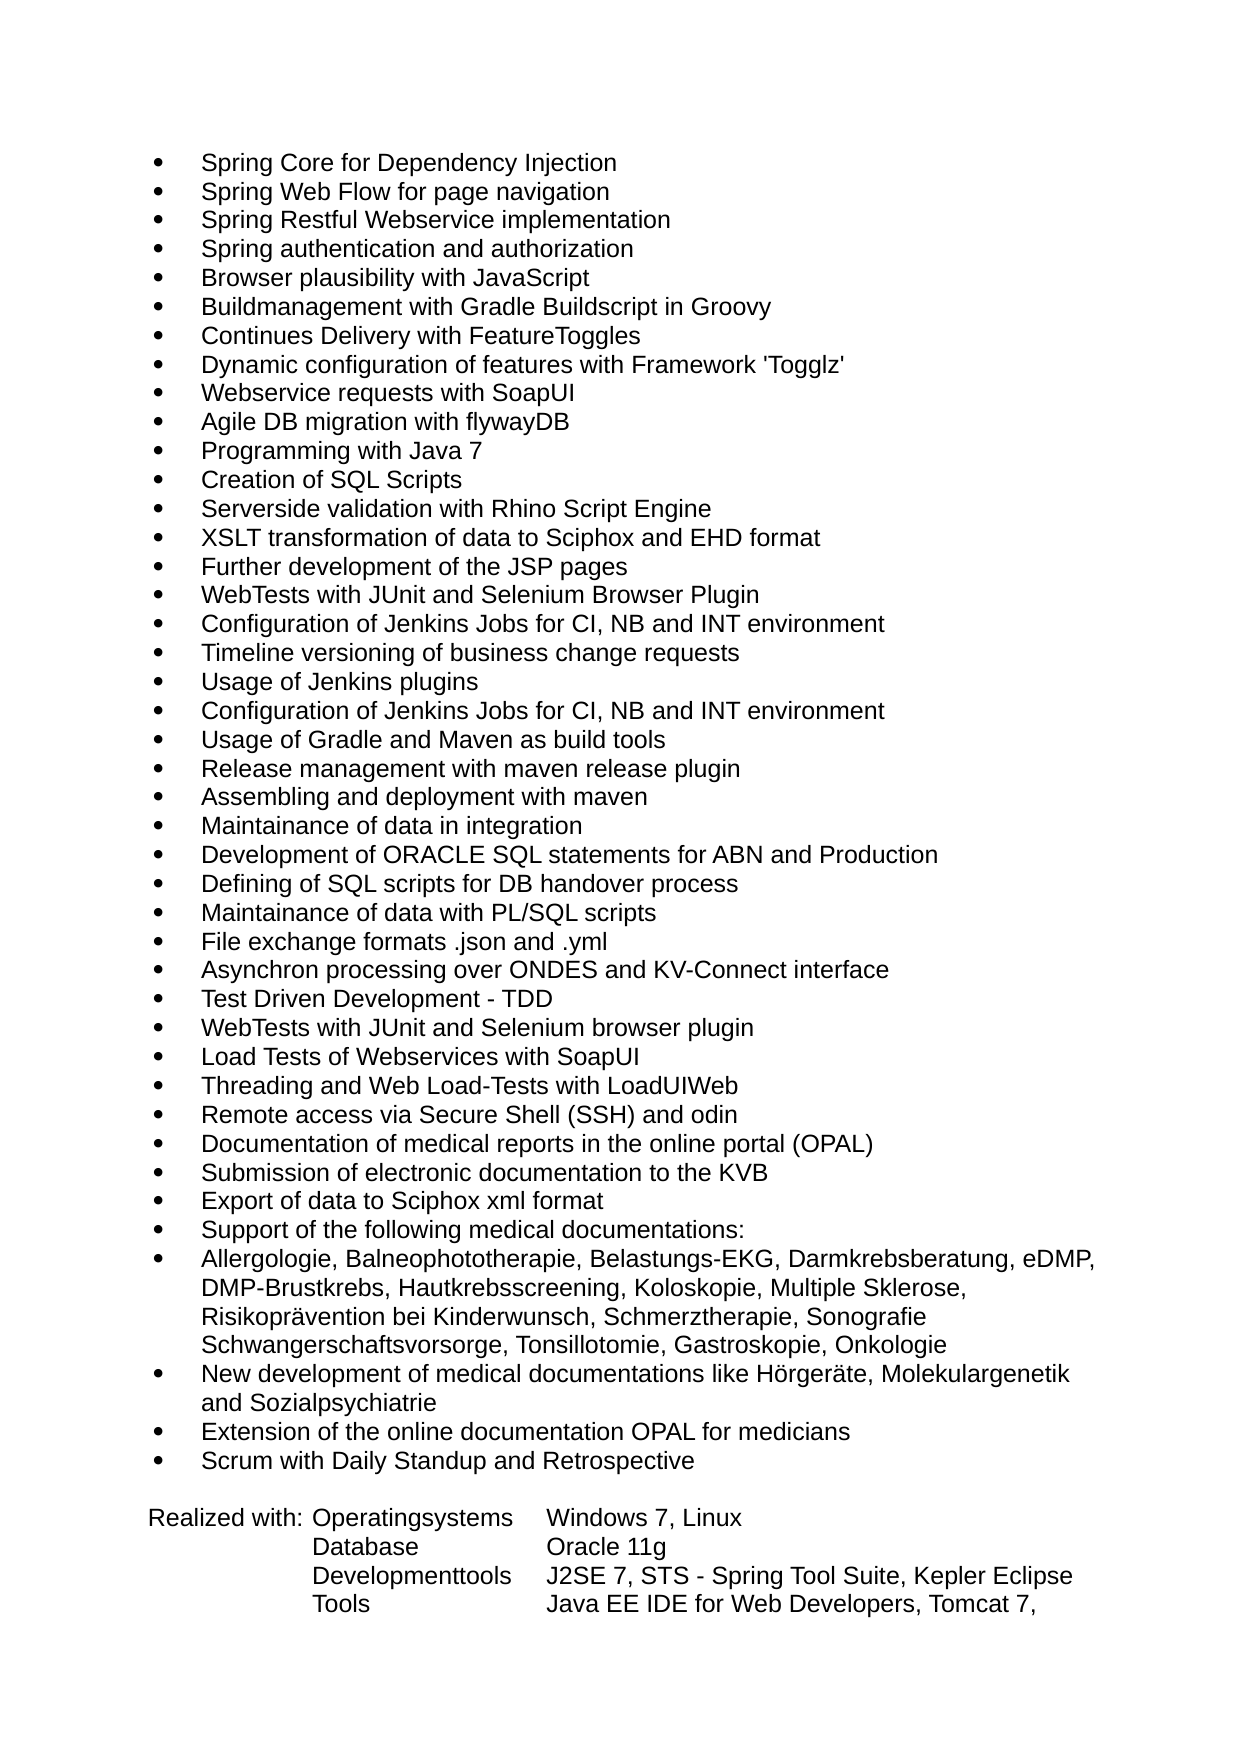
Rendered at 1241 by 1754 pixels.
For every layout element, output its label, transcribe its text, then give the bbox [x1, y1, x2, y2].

list Defining of SQL scripts for DB handover process [154, 869, 1104, 898]
list Usage of Gradle and Maven as build tools [154, 725, 1104, 753]
list Further development of the JSP pages [154, 552, 1104, 580]
list Agile DB migration with flywayDB [154, 407, 1104, 436]
list Submission of electronic documentation to the KVB [154, 1157, 1104, 1186]
list Export of data to Sciphox xml format [154, 1186, 1104, 1215]
list Development of ORACLE SQL statements for ABN and Production [154, 840, 1104, 869]
list Scrum with Daily Standup and Retrospective [154, 1446, 1104, 1474]
list Serverside validation with Rhino Script Engine [154, 494, 1104, 523]
list Test Driven Development - TDD [154, 984, 1104, 1013]
list XSLT transformation of data to Sciphox and EHD format [154, 523, 1104, 552]
table_cell [145, 1532, 309, 1561]
list Webservice requests with SoapUI [154, 378, 1104, 407]
list New development of medical documentations like Hörgeräte, Molekulargenetik and Sozialpsychiatrie [154, 1359, 1104, 1417]
table_cell [145, 1561, 309, 1618]
list Extension of the online documentation OPAL for medicians [154, 1417, 1104, 1446]
list Configuration of Jenkins Jobs for CI, NB and INT environment [154, 696, 1104, 725]
list WebTests with JUnit and Selenium browser plugin [154, 1013, 1104, 1042]
list Support of the following medical documentations: [154, 1215, 1104, 1244]
list Creation of SQL Scripts [154, 465, 1104, 494]
list Timeline versioning of business change requests [154, 638, 1104, 667]
list Continues Delivery with FeatureToggles [154, 321, 1104, 349]
list Release management with maven release plugin [154, 753, 1104, 782]
table_cell Database [309, 1532, 543, 1561]
list Maintainance of data with PL/SQL scripts [154, 898, 1104, 927]
list WebTests with JUnit and Selenium Browser Plugin [154, 580, 1104, 609]
list Spring Web Flow for page navigation [154, 176, 1104, 205]
table_cell J2SE 7, STS - Spring Tool Suite, Kepler Eclipse Java EE IDE for Web Developers, Tomcat 7, [543, 1561, 1089, 1618]
list Browser plausibility with JavaScript [154, 263, 1104, 292]
list Spring Restful Webservice implementation [154, 205, 1104, 234]
list File exchange formats .json and .yml [154, 927, 1104, 956]
list Configuration of Jenkins Jobs for CI, NB and INT environment [154, 609, 1104, 638]
list Asynchron processing over ONDES and KV-Connect interface [154, 956, 1104, 984]
list Programming with Java 7 [154, 436, 1104, 465]
table_cell Developmenttools Tools [309, 1561, 543, 1618]
list Buildmanagement with Gradle Buildscript in Groovy [154, 292, 1104, 321]
table_header Realized with: [145, 1503, 309, 1532]
list Spring authentication and authorization [154, 234, 1104, 263]
list Spring Core for Dependency Injection [154, 148, 1104, 176]
list Documentation of medical reports in the online portal (OPAL) [154, 1129, 1104, 1157]
list Usage of Jenkins plugins [154, 667, 1104, 696]
list Maintainance of data in integration [154, 811, 1104, 840]
list Threading and Web Load-Tests with LoadUIWeb [154, 1071, 1104, 1100]
list Load Tests of Webservices with SoapUI [154, 1042, 1104, 1071]
table_header Operatingsystems [309, 1503, 543, 1532]
table_cell Oracle 11g [543, 1532, 1089, 1561]
list Assembling and deployment with maven [154, 782, 1104, 811]
list Dynamic configuration of features with Framework 'Togglz' [154, 349, 1104, 378]
list Remote access via Secure Shell (SSH) and odin [154, 1100, 1104, 1129]
table_header Windows 7, Linux [543, 1503, 1089, 1532]
list Allergologie, Balneophototherapie, Belastungs-EKG, Darmkrebsberatung, eDMP, DMP-Brustkrebs, Hautkrebsscreening, Koloskopie, Multiple Sklerose, Risikoprävention bei Kinderwunsch, Schmerztherapie, Sonografie Schwangerschaftsvorsorge, Tonsillotomie, Gastroskopie, Onkologie [154, 1244, 1104, 1359]
